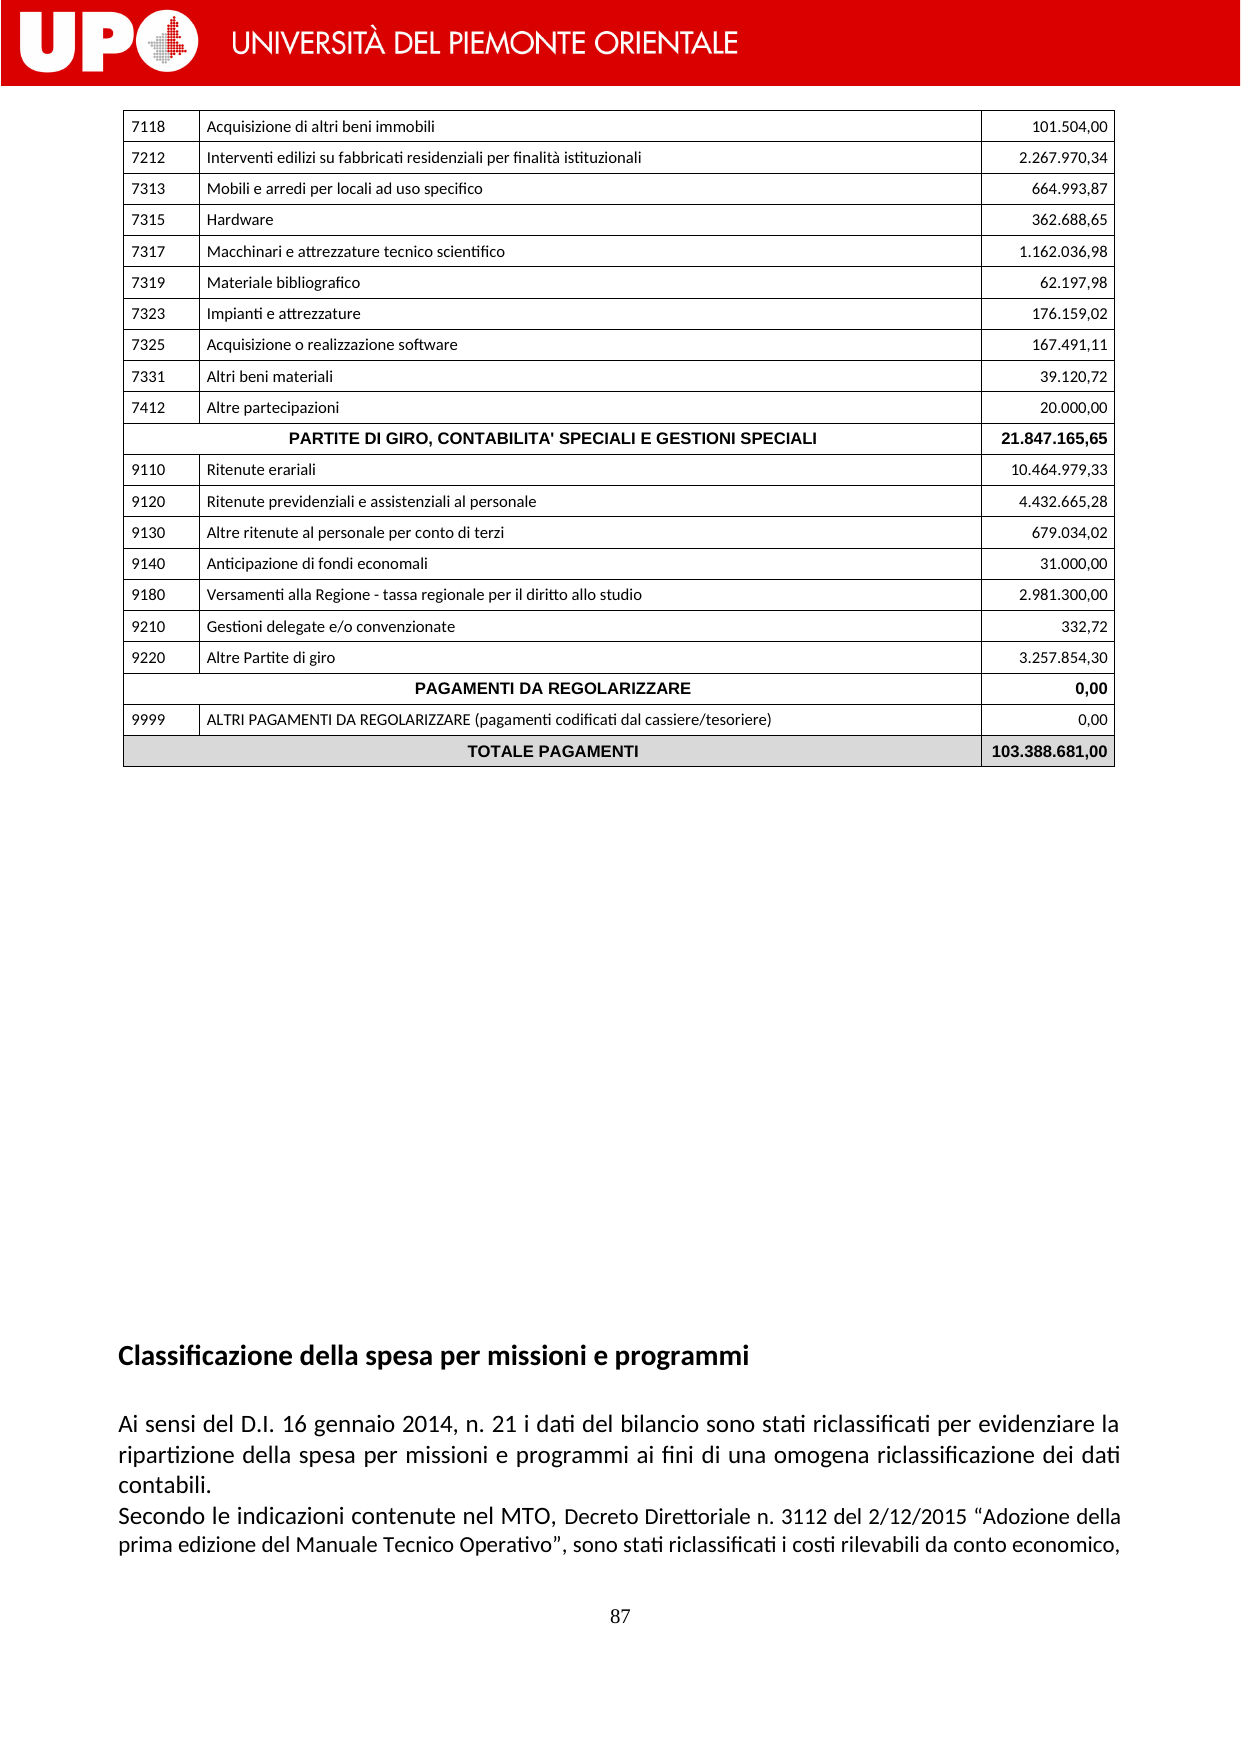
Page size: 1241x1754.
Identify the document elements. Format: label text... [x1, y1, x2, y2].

table_cell 4.432.665,28 [982, 486, 1114, 516]
table_cell 664.993,87 [982, 174, 1114, 204]
table_cell 7212 [124, 142, 199, 172]
table_cell Anticipazione di fondi economali [200, 549, 981, 579]
table_cell 9140 [124, 549, 199, 579]
table_cell 9180 [124, 580, 199, 610]
table_cell Altre partecipazioni [200, 392, 981, 422]
table_cell 21.847.165,65 [982, 424, 1114, 454]
table_cell Ritenute erariali [200, 455, 981, 485]
table_cell 7313 [124, 174, 199, 204]
table_cell 0,00 [982, 705, 1114, 735]
table_cell 7323 [124, 299, 199, 329]
table_cell 7325 [124, 330, 199, 360]
text Classificazione della spesa per missioni e programmi [118, 1337, 1122, 1373]
table_cell Hardware [200, 205, 981, 235]
table_cell PARTITE DI GIRO, CONTABILITA' SPECIALI E GESTIONI SPECIALI [124, 424, 981, 454]
text Secondo le indicazioni contenute nel MTO, Decreto Direttoriale n. 3112 del 2/12/2015 “Adozione della prima edizione del Manuale Tecnico Operativo”, sono stati riclassificati i costi rilevabili da conto economico, [118, 1500, 1122, 1559]
table_cell 0,00 [982, 674, 1114, 704]
table_cell 167.491,11 [982, 330, 1114, 360]
table_cell 103.388.681,00 [982, 736, 1114, 766]
table_cell 7118 [124, 111, 199, 141]
table_cell Altri beni materiali [200, 361, 981, 391]
table_cell 2.981.300,00 [982, 580, 1114, 610]
table_cell Versamenti alla Regione - tassa regionale per il diritto allo studio [200, 580, 981, 610]
table_cell 9110 [124, 455, 199, 485]
table_cell 62.197,98 [982, 267, 1114, 297]
table_cell 9120 [124, 486, 199, 516]
text Ai sensi del D.I. 16 gennaio 2014, n. 21 i dati del bilancio sono stati riclassificati per evidenziare la ripartizione della spesa per missioni e programmi ai fini di una omogena riclassificazione dei dati contabili. [118, 1408, 1122, 1500]
table_cell 101.504,00 [982, 111, 1114, 141]
table_cell 7331 [124, 361, 199, 391]
table_cell 3.257.854,30 [982, 642, 1114, 672]
table_cell 9220 [124, 642, 199, 672]
table_cell Gestioni delegate e/o convenzionate [200, 611, 981, 641]
table_cell 7315 [124, 205, 199, 235]
table_cell 7317 [124, 236, 199, 266]
table_cell 332,72 [982, 611, 1114, 641]
table_cell 39.120,72 [982, 361, 1114, 391]
table_cell 31.000,00 [982, 549, 1114, 579]
table_cell 9999 [124, 705, 199, 735]
table_cell Acquisizione o realizzazione software [200, 330, 981, 360]
table_cell ALTRI PAGAMENTI DA REGOLARIZZARE (pagamenti codificati dal cassiere/tesoriere) [200, 705, 981, 735]
table_cell 7412 [124, 392, 199, 422]
table_cell 1.162.036,98 [982, 236, 1114, 266]
table_cell PAGAMENTI DA REGOLARIZZARE [124, 674, 981, 704]
table_cell Acquisizione di altri beni immobili [200, 111, 981, 141]
table_cell Interventi edilizi su fabbricati residenziali per finalità istituzionali [200, 142, 981, 172]
table_cell Ritenute previdenziali e assistenziali al personale [200, 486, 981, 516]
table_cell 9130 [124, 517, 199, 547]
table_cell 20.000,00 [982, 392, 1114, 422]
table_cell 679.034,02 [982, 517, 1114, 547]
table_cell Impianti e attrezzature [200, 299, 981, 329]
table_cell 362.688,65 [982, 205, 1114, 235]
table_cell Altre ritenute al personale per conto di terzi [200, 517, 981, 547]
table_cell Altre Partite di giro [200, 642, 981, 672]
table_cell 10.464.979,33 [982, 455, 1114, 485]
table_cell 2.267.970,34 [982, 142, 1114, 172]
table_cell TOTALE PAGAMENTI [124, 736, 981, 766]
table_cell 7319 [124, 267, 199, 297]
table_cell 176.159,02 [982, 299, 1114, 329]
table_cell Macchinari e attrezzature tecnico scientifico [200, 236, 981, 266]
table_cell Mobili e arredi per locali ad uso specifico [200, 174, 981, 204]
table_cell Materiale bibliografico [200, 267, 981, 297]
table_cell 9210 [124, 611, 199, 641]
